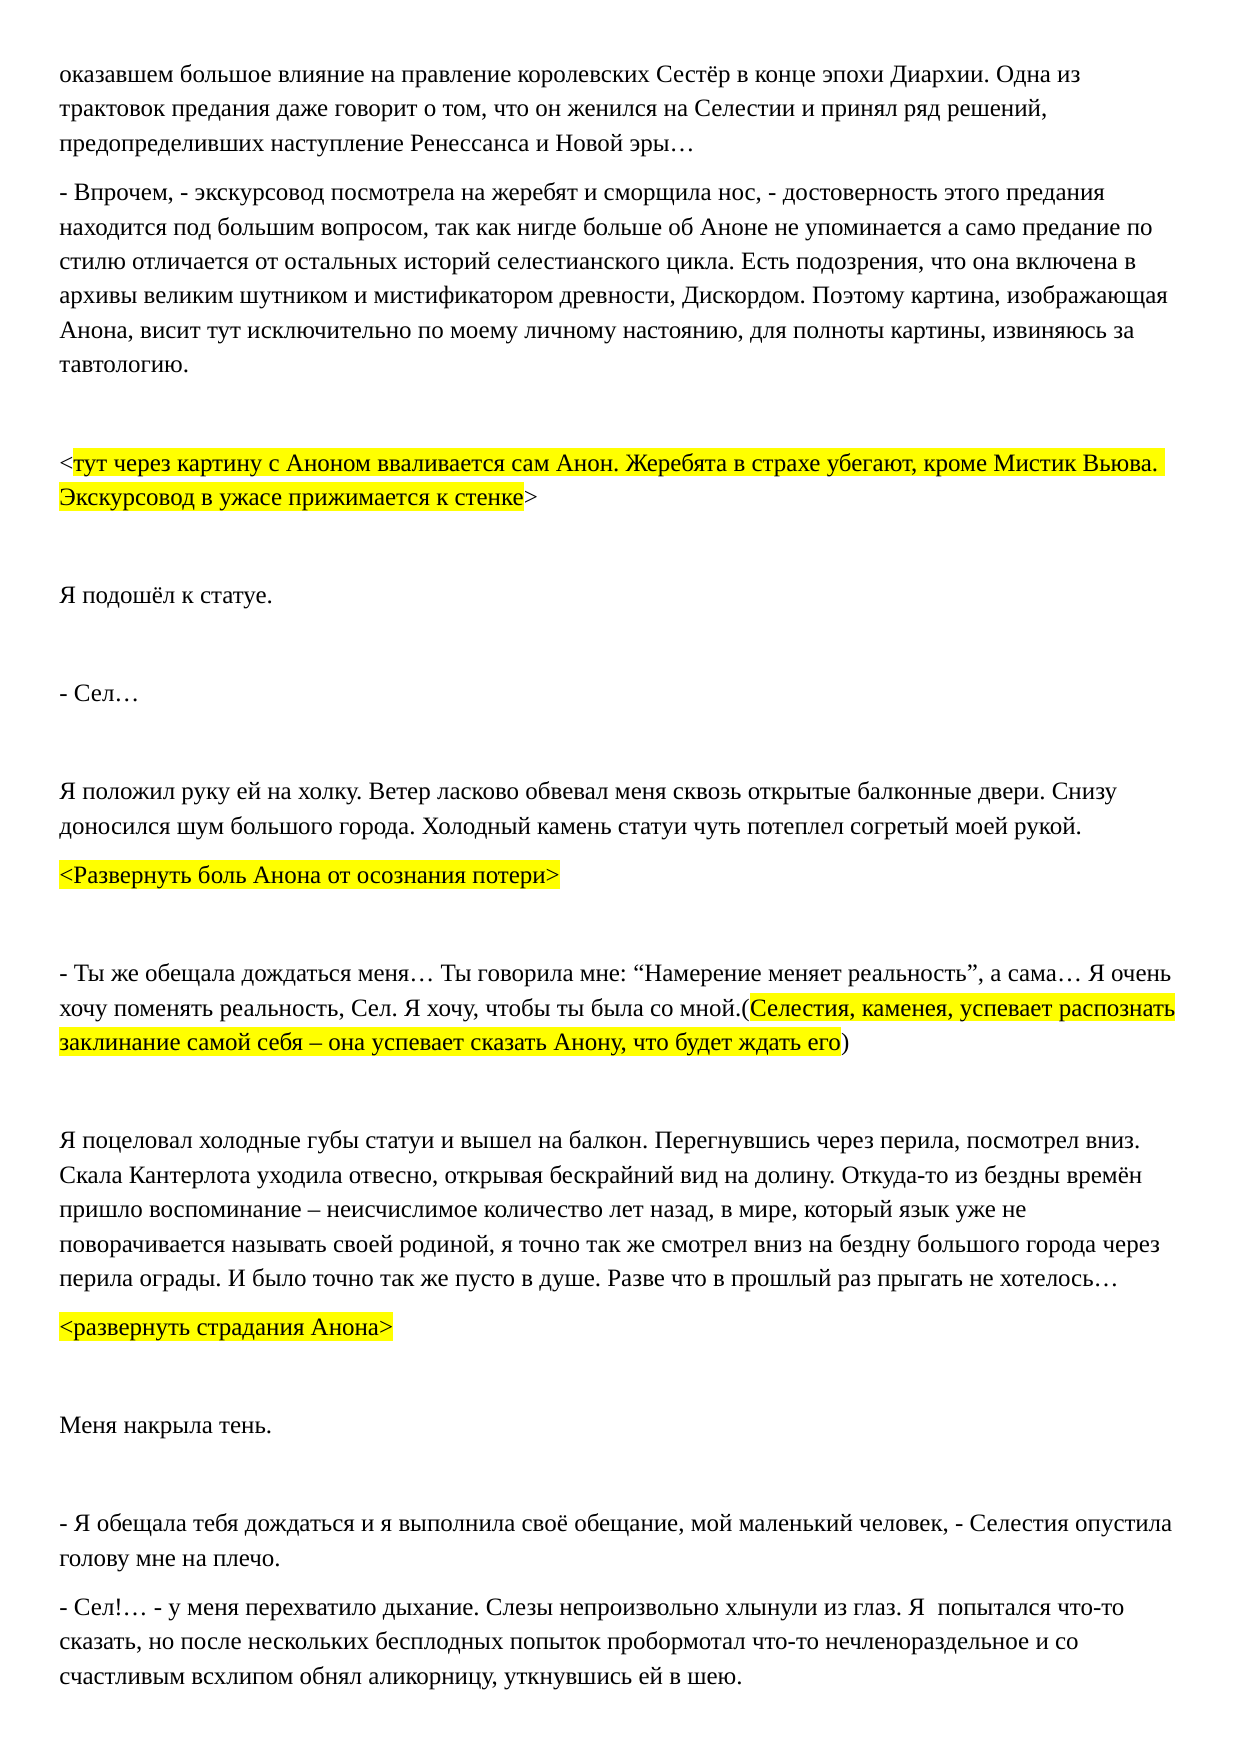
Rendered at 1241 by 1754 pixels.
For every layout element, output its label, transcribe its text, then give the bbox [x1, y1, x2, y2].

text - Сел!… - у меня перехватило дыхание. Слезы непроизвольно хлынули из глаз. Я попытался что-то сказать, но после нескольких бесплодных попыток пробормотал что-то нечленораздельное и со счастливым всхлипом обнял аликорницу, уткнувшись ей в шею. [59, 1592, 1181, 1690]
text <развернуть страдания Анона> [59, 1312, 1181, 1341]
text - Сел… [59, 678, 1181, 707]
text Меня накрыла тень. [59, 1410, 1181, 1439]
text - Ты же обещала дождаться меня… Ты говорила мне: “Намерение меняет реальность”, а сама… Я очень хочу поменять реальность, Сел. Я хочу, чтобы ты была со мной.(Селестия, каменея, успевает распознать заклинание самой себя – она успевает сказать Анону, что будет ждать его) [59, 958, 1181, 1056]
text Я поцеловал холодные губы статуи и вышел на балкон. Перегнувшись через перила, посмотрел вниз. Скала Кантерлота уходила отвесно, открывая бескрайний вид на долину. Откуда-то из бездны времён пришло воспоминание – неисчислимое количество лет назад, в мире, который язык уже не поворачивается называть своей родиной, я точно так же смотрел вниз на бездну большого города через перила ограды. И было точно так же пусто в душе. Разве что в прошлый раз прыгать не хотелось… [59, 1125, 1181, 1292]
text - Я обещала тебя дождаться и я выполнила своё обещание, мой маленький человек, - Селестия опустила голову мне на плечо. [59, 1508, 1181, 1572]
text - Впрочем, - экскурсовод посмотрела на жеребят и сморщила нос, - достоверность этого предания находится под большим вопросом, так как нигде больше об Аноне не упоминается а само предание по стилю отличается от остальных историй селестианского цикла. Есть подозрения, что она включена в архивы великим шутником и мистификатором древности, Дискордом. Поэтому картина, изображающая Анона, висит тут исключительно по моему личному настоянию, для полноты картины, извиняюсь за тавтологию. [59, 177, 1181, 378]
text <тут через картину с Аноном вваливается сам Анон. Жеребята в страхе убегают, кроме Мистик Вьюва. Экскурсовод в ужасе прижимается к стенке> [59, 448, 1181, 511]
text Я подошёл к статуе. [59, 580, 1181, 609]
text Я положил руку ей на холку. Ветер ласково обвевал меня сквозь открытые балконные двери. Снизу доносился шум большого города. Холодный камень статуи чуть потеплел согретый моей рукой. [59, 776, 1181, 840]
text <Развернуть боль Анона от осознания потери> [59, 860, 1181, 889]
text оказавшем большое влияние на правление королевских Сестёр в конце эпохи Диархии. Одна из трактовок предания даже говорит о том, что он женился на Селестии и принял ряд решений, предопределивших наступление Ренессанса и Новой эры… [59, 59, 1181, 157]
